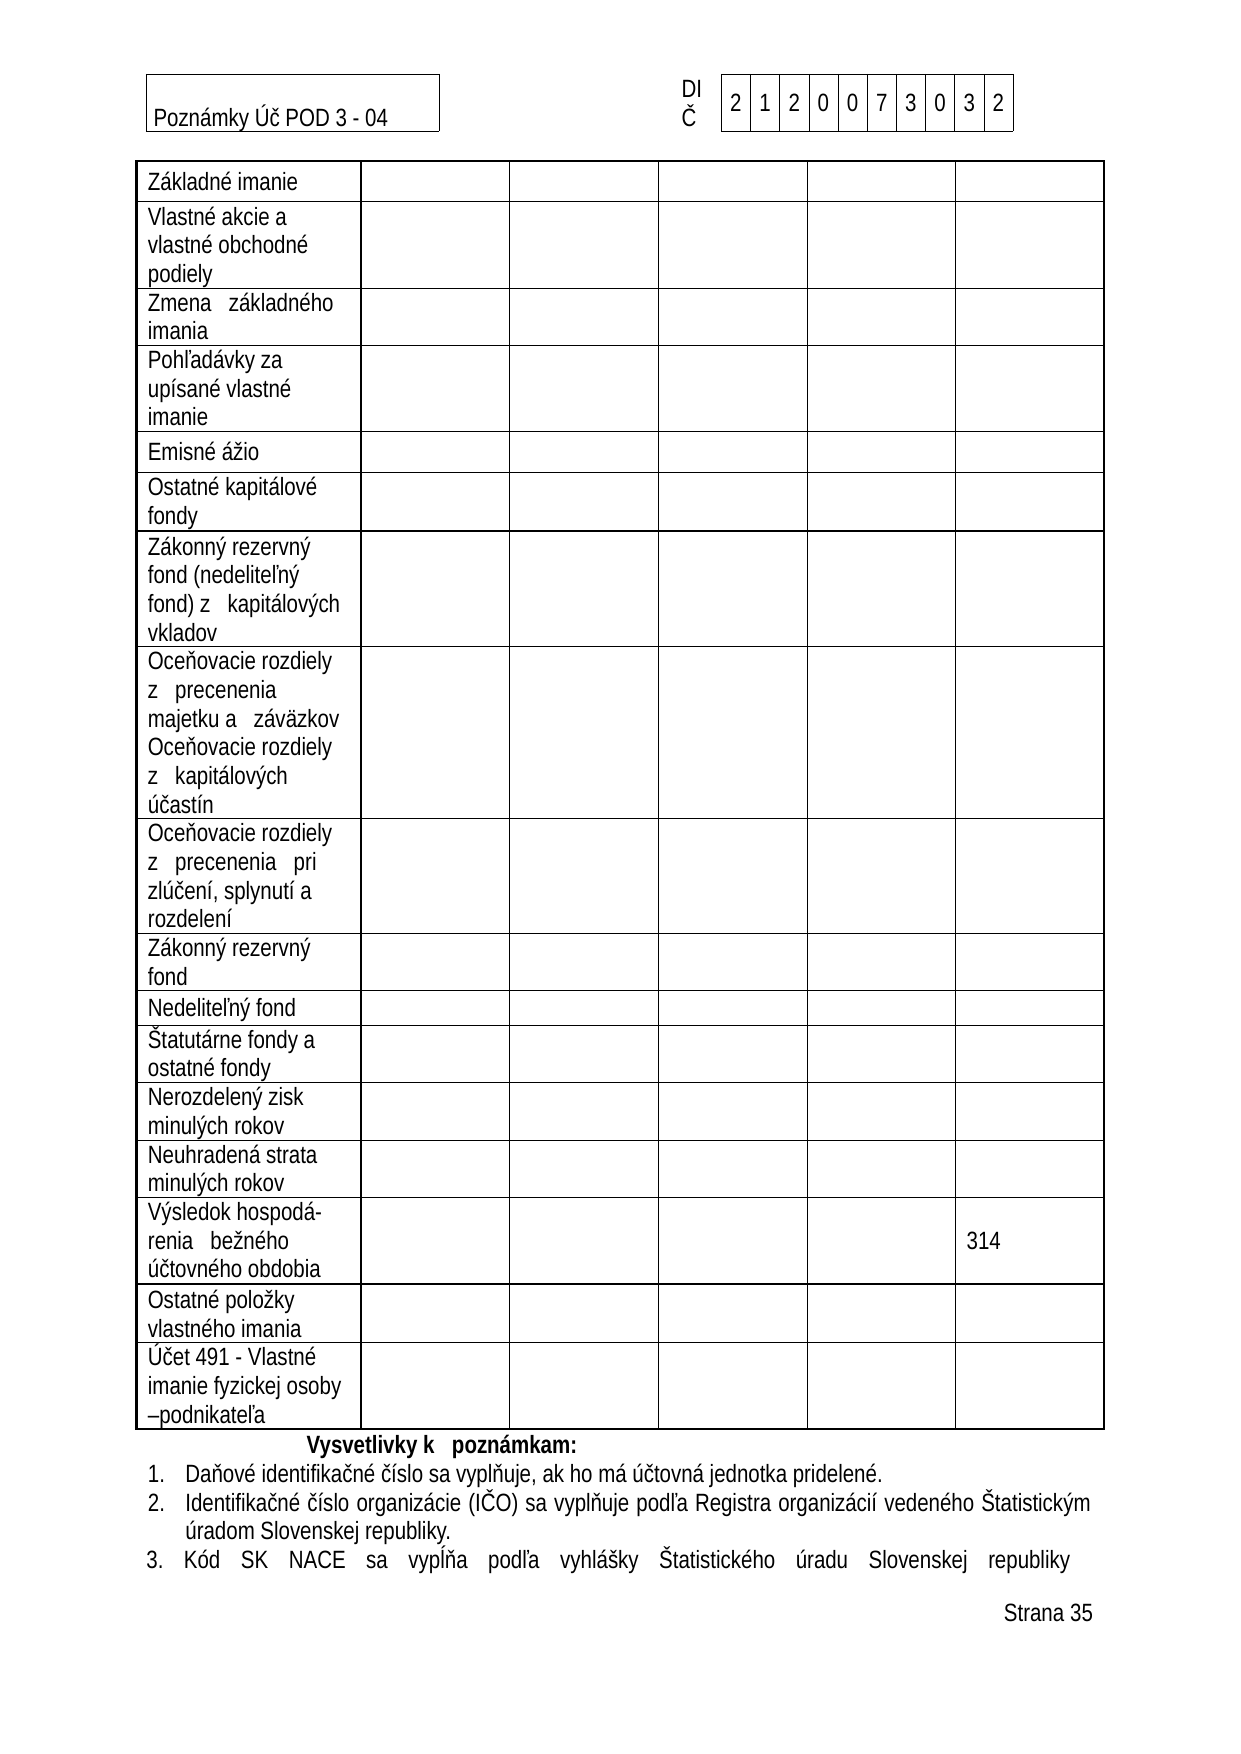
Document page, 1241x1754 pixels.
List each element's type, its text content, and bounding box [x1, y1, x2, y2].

table_cell [510, 432, 658, 472]
table_cell Nedeliteľný fond [138, 991, 360, 1025]
table_cell [362, 732, 509, 818]
table_cell [362, 346, 509, 431]
table_cell [510, 1141, 658, 1197]
list Kód SK NACE sa vypĺňa podľa vyhlášky Štatistického úradu Slovenskej republiky [146, 1545, 1093, 1574]
table_cell Zákonný rezervný fond (nedeliteľný fond) z kapitálových vkladov [138, 532, 360, 646]
table_cell [956, 473, 1103, 529]
table_cell Ostatné položky vlastného imania [138, 1285, 360, 1342]
table_cell [808, 1083, 955, 1139]
table_cell [808, 647, 955, 732]
table_cell [956, 991, 1103, 1025]
table_cell [956, 1141, 1103, 1197]
table_cell Nerozdelený zisk minulých rokov [138, 1083, 360, 1139]
table_cell [510, 1343, 658, 1428]
table_cell [808, 1141, 955, 1197]
table_cell [362, 1198, 509, 1283]
table_cell [362, 162, 509, 201]
table_cell Ostatné kapitálové fondy [138, 473, 360, 529]
table_cell Zmena základného imania [138, 289, 360, 345]
table_cell [659, 162, 807, 201]
table_cell [362, 991, 509, 1025]
text Vysvetlivky k poznámkam: [148, 1430, 1093, 1459]
table_cell [510, 473, 658, 529]
table_cell [659, 1285, 807, 1342]
table_cell [362, 1083, 509, 1139]
table_cell [956, 1285, 1103, 1342]
table_cell [956, 162, 1103, 201]
table_cell [956, 432, 1103, 472]
table_cell [362, 432, 509, 472]
table_cell [362, 532, 509, 646]
table_cell [659, 1083, 807, 1139]
table_cell [510, 647, 658, 732]
table_cell Štatutárne fondy a ostatné fondy [138, 1026, 360, 1082]
table_cell [659, 1141, 807, 1197]
table_cell [510, 162, 658, 201]
table_cell [659, 473, 807, 529]
table_cell [956, 1083, 1103, 1139]
table_cell [510, 934, 658, 990]
table_cell [510, 289, 658, 345]
table_cell [659, 1343, 807, 1428]
table_cell [808, 473, 955, 529]
table_cell [956, 532, 1103, 646]
table_cell Základné imanie [138, 162, 360, 201]
table_cell [362, 1026, 509, 1082]
table_cell [362, 647, 509, 732]
table_cell [659, 289, 807, 345]
table_cell [362, 289, 509, 345]
table_cell [362, 934, 509, 990]
table_cell [659, 732, 807, 818]
table_cell [659, 1026, 807, 1082]
table_cell [510, 202, 658, 287]
table_cell [808, 934, 955, 990]
table_cell [510, 1083, 658, 1139]
list Daňové identifikačné číslo sa vyplňuje, ak ho má účtovná jednotka pridelené. [148, 1459, 1093, 1488]
table_cell Výsledok hospodá-renia bežného účtovného obdobia [138, 1198, 360, 1283]
table_cell [659, 819, 807, 933]
table_cell [956, 647, 1103, 732]
table_cell [808, 732, 955, 818]
table_cell [808, 1198, 955, 1283]
table_cell [956, 289, 1103, 345]
table_cell Vlastné akcie a vlastné obchodné podiely [138, 202, 360, 287]
table_cell [659, 934, 807, 990]
table_cell [956, 202, 1103, 287]
table_cell [362, 1343, 509, 1428]
table_cell [808, 819, 955, 933]
table_cell [956, 1026, 1103, 1082]
table_cell [659, 202, 807, 287]
table_cell [808, 532, 955, 646]
table_cell [659, 991, 807, 1025]
table_cell Zákonný rezervný fond [138, 934, 360, 990]
table_cell Oceňovacie rozdiely z kapitálových účastín [138, 732, 360, 818]
table_cell [808, 289, 955, 345]
table_cell [510, 1285, 658, 1342]
table_cell [659, 432, 807, 472]
table_cell [808, 346, 955, 431]
table_cell [362, 202, 509, 287]
table_cell [510, 732, 658, 818]
table_cell [808, 991, 955, 1025]
table_cell [362, 819, 509, 933]
table_cell [362, 473, 509, 529]
table_cell 314 [956, 1198, 1103, 1283]
table_cell [510, 1026, 658, 1082]
table_cell [956, 346, 1103, 431]
table_cell [659, 647, 807, 732]
table_cell [808, 202, 955, 287]
table_cell [808, 1343, 955, 1428]
table_cell Účet 491 - Vlastné imanie fyzickej osoby –podnikateľa [138, 1343, 360, 1428]
list Identifikačné číslo organizácie (IČO) sa vyplňuje podľa Registra organizácií vedeného Štatistickým úradom Slovenskej republiky. [148, 1488, 1093, 1545]
table_cell [956, 819, 1103, 933]
table_cell [362, 1285, 509, 1342]
table_cell Oceňovacie rozdiely z precenenia pri zlúčení, splynutí a rozdelení [138, 819, 360, 933]
table_cell Pohľadávky za upísané vlastné imanie [138, 346, 360, 431]
table_cell Neuhradená strata minulých rokov [138, 1141, 360, 1197]
table_cell [808, 432, 955, 472]
table_cell [510, 532, 658, 646]
table_cell [659, 532, 807, 646]
table_cell [510, 346, 658, 431]
table_cell Oceňovacie rozdiely z precenenia majetku a záväzkov [138, 647, 360, 732]
table_cell [510, 819, 658, 933]
table_cell [808, 1026, 955, 1082]
table_cell [956, 934, 1103, 990]
table_cell [510, 991, 658, 1025]
table_cell [659, 1198, 807, 1283]
table_cell [808, 162, 955, 201]
table_cell [659, 346, 807, 431]
table_cell [956, 732, 1103, 818]
table_cell [510, 1198, 658, 1283]
table_cell [808, 1285, 955, 1342]
table_cell [362, 1141, 509, 1197]
table_cell Emisné ážio [138, 432, 360, 472]
table_cell [956, 1343, 1103, 1428]
